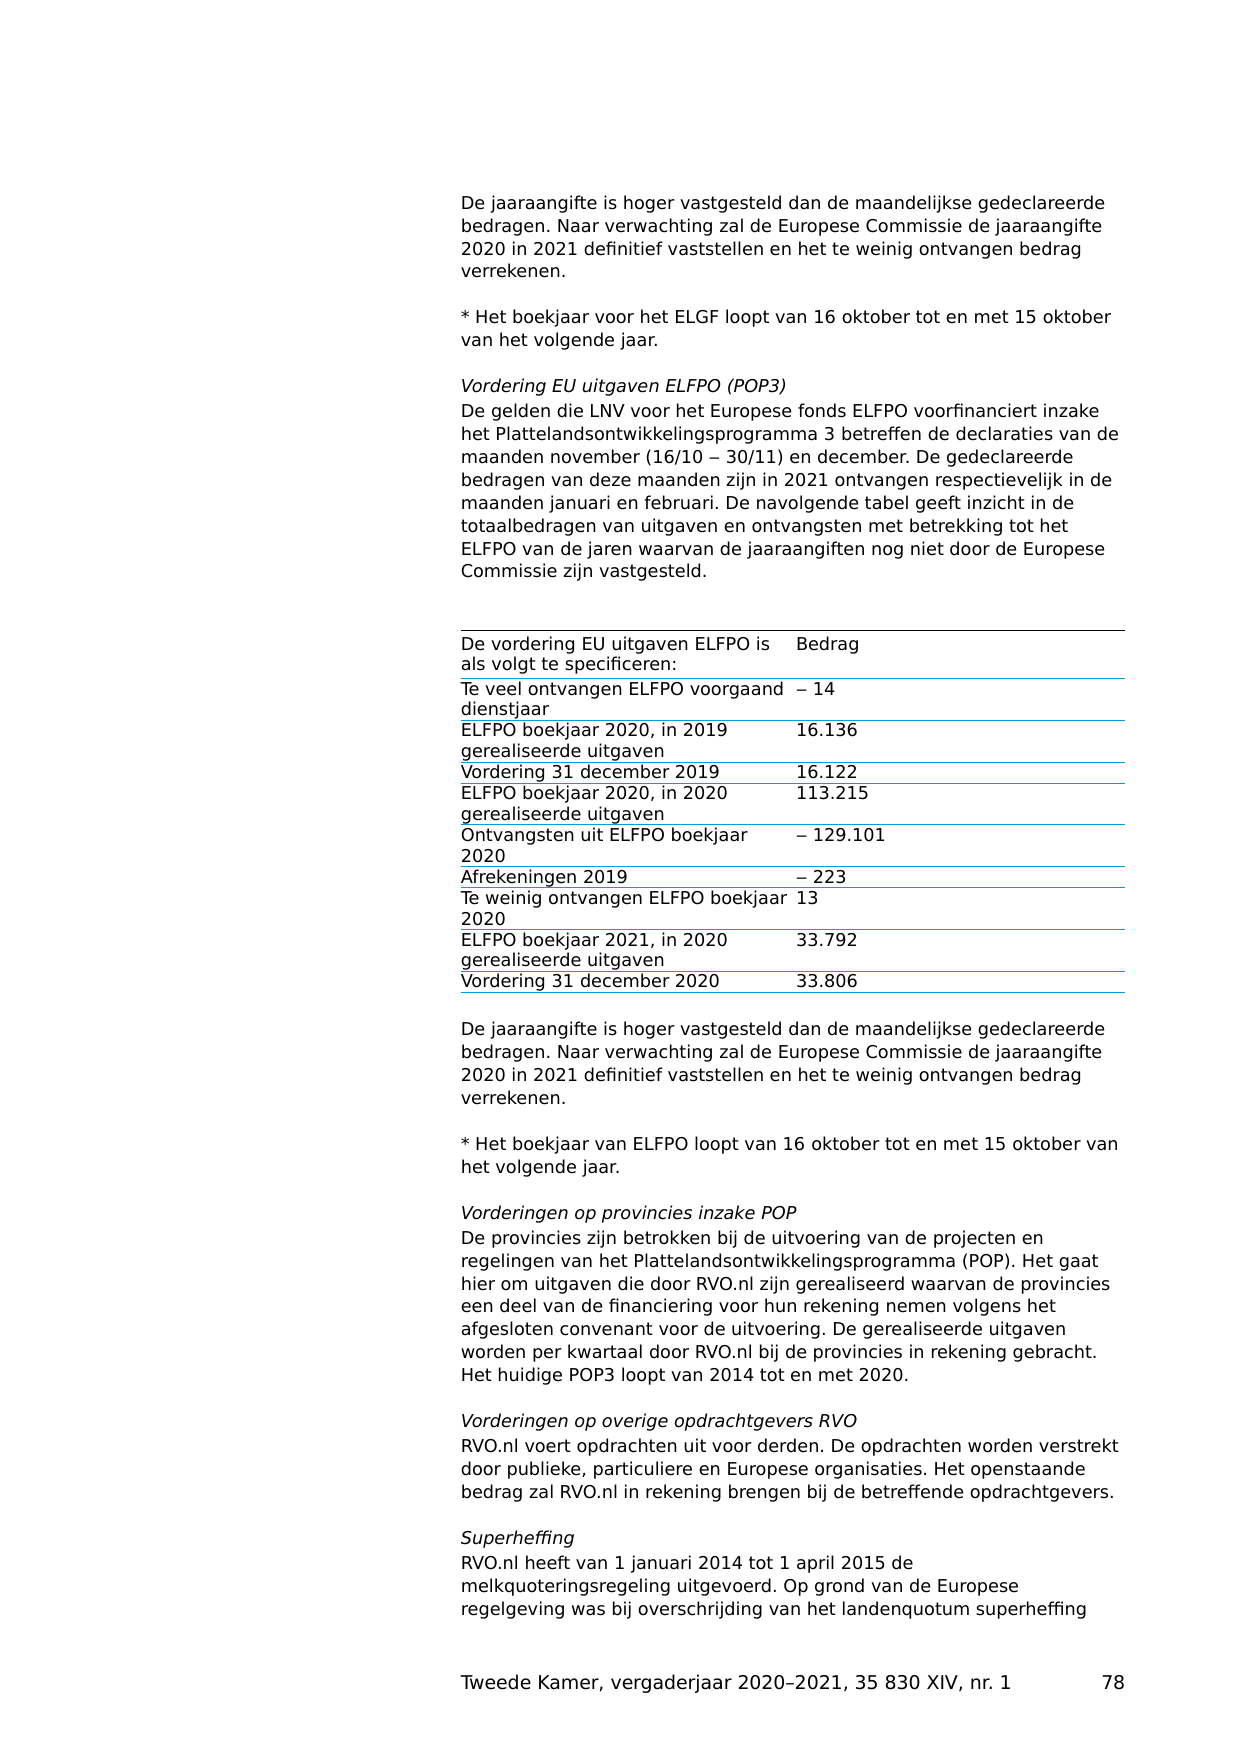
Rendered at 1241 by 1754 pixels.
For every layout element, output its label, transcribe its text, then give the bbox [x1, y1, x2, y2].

table_cell Bedrag [793, 631, 1125, 678]
text De jaaraangifte is hoger vastgesteld dan de maandelijkse gedeclareerde bedragen. Naar verwachting zal de Europese Commissie de jaaraangifte 2020 in 2021 definitief vaststellen en het te weinig ontvangen bedrag verrekenen. [461, 191, 1125, 282]
text RVO.nl voert opdrachten uit voor derden. De opdrachten worden verstrekt door publieke, particuliere en Europese organisaties. Het openstaande bedrag zal RVO.nl in rekening brengen bij de betreffende opdrachtgevers. [461, 1434, 1125, 1503]
table_cell ‒ 14 [793, 679, 1125, 720]
table_cell Afrekeningen 2019 [461, 867, 793, 887]
text De jaaraangifte is hoger vastgesteld dan de maandelijkse gedeclareerde bedragen. Naar verwachting zal de Europese Commissie de jaaraangifte 2020 in 2021 definitief vaststellen en het te weinig ontvangen bedrag verrekenen. [461, 1017, 1125, 1109]
table_cell 13 [793, 888, 1125, 929]
text * Het boekjaar van ELFPO loopt van 16 oktober tot en met 15 oktober van het volgende jaar. [461, 1132, 1125, 1178]
text De gelden die LNV voor het Europese fonds ELFPO voorfinanciert inzake het Plattelandsontwikkelingsprogramma 3 betreffen de declaraties van de maanden november (16/10 ‒ 30/11) en december. De gedeclareerde bedragen van deze maanden zijn in 2021 ontvangen respectievelijk in de maanden januari en februari. De navolgende tabel geeft inzicht in de totaalbedragen van uitgaven en ontvangsten met betrekking tot het ELFPO van de jaren waarvan de jaaraangiften nog niet door de Europese Commissie zijn vastgesteld. [461, 399, 1125, 582]
table_cell Vordering 31 december 2019 [461, 763, 793, 783]
table_cell 33.792 [793, 930, 1125, 971]
table_cell Te weinig ontvangen ELFPO boekjaar 2020 [461, 888, 793, 929]
table_cell 113.215 [793, 784, 1125, 824]
table_cell ELFPO boekjaar 2020, in 2020 gerealiseerde uitgaven [461, 784, 793, 824]
text De provincies zijn betrokken bij de uitvoering van de projecten en regelingen van het Plattelandsontwikkelingsprogramma (POP). Het gaat hier om uitgaven die door RVO.nl zijn gerealiseerd waarvan de provincies een deel van de financiering voor hun rekening nemen volgens het afgesloten convenant voor de uitvoering. De gerealiseerde uitgaven worden per kwartaal door RVO.nl bij de provincies in rekening gebracht. Het huidige POP3 loopt van 2014 tot en met 2020. [461, 1226, 1125, 1386]
table_header Vordering EU uitgaven ELFPO (POP3) [461, 605, 1125, 630]
table_cell Vordering 31 december 2020 [461, 972, 793, 992]
table_cell ‒ 129.101 [793, 825, 1125, 866]
table_cell De vordering EU uitgaven ELFPO is als volgt te specificeren: [461, 631, 793, 678]
text Vordering EU uitgaven ELFPO (POP3) [461, 374, 1125, 397]
table_cell 33.806 [793, 972, 1125, 992]
text Vorderingen op overige opdrachtgevers RVO [461, 1409, 1125, 1432]
table_cell ELFPO boekjaar 2020, in 2019 gerealiseerde uitgaven [461, 721, 793, 761]
table_cell ELFPO boekjaar 2021, in 2020 gerealiseerde uitgaven [461, 930, 793, 971]
table_cell 16.122 [793, 763, 1125, 783]
table_cell ‒ 223 [793, 867, 1125, 887]
text Vorderingen op provincies inzake POP [461, 1201, 1125, 1224]
text * Het boekjaar voor het ELGF loopt van 16 oktober tot en met 15 oktober van het volgende jaar. [461, 305, 1125, 351]
text RVO.nl heeft van 1 januari 2014 tot 1 april 2015 de melkquoteringsregeling uitgevoerd. Op grond van de Europese regelgeving was bij overschrijding van het landenquotum superheffing [461, 1551, 1125, 1619]
text Superheffing [461, 1526, 1125, 1549]
table_cell 16.136 [793, 721, 1125, 761]
table_cell Ontvangsten uit ELFPO boekjaar 2020 [461, 825, 793, 866]
table_cell Te veel ontvangen ELFPO voorgaand dienstjaar [461, 679, 793, 720]
